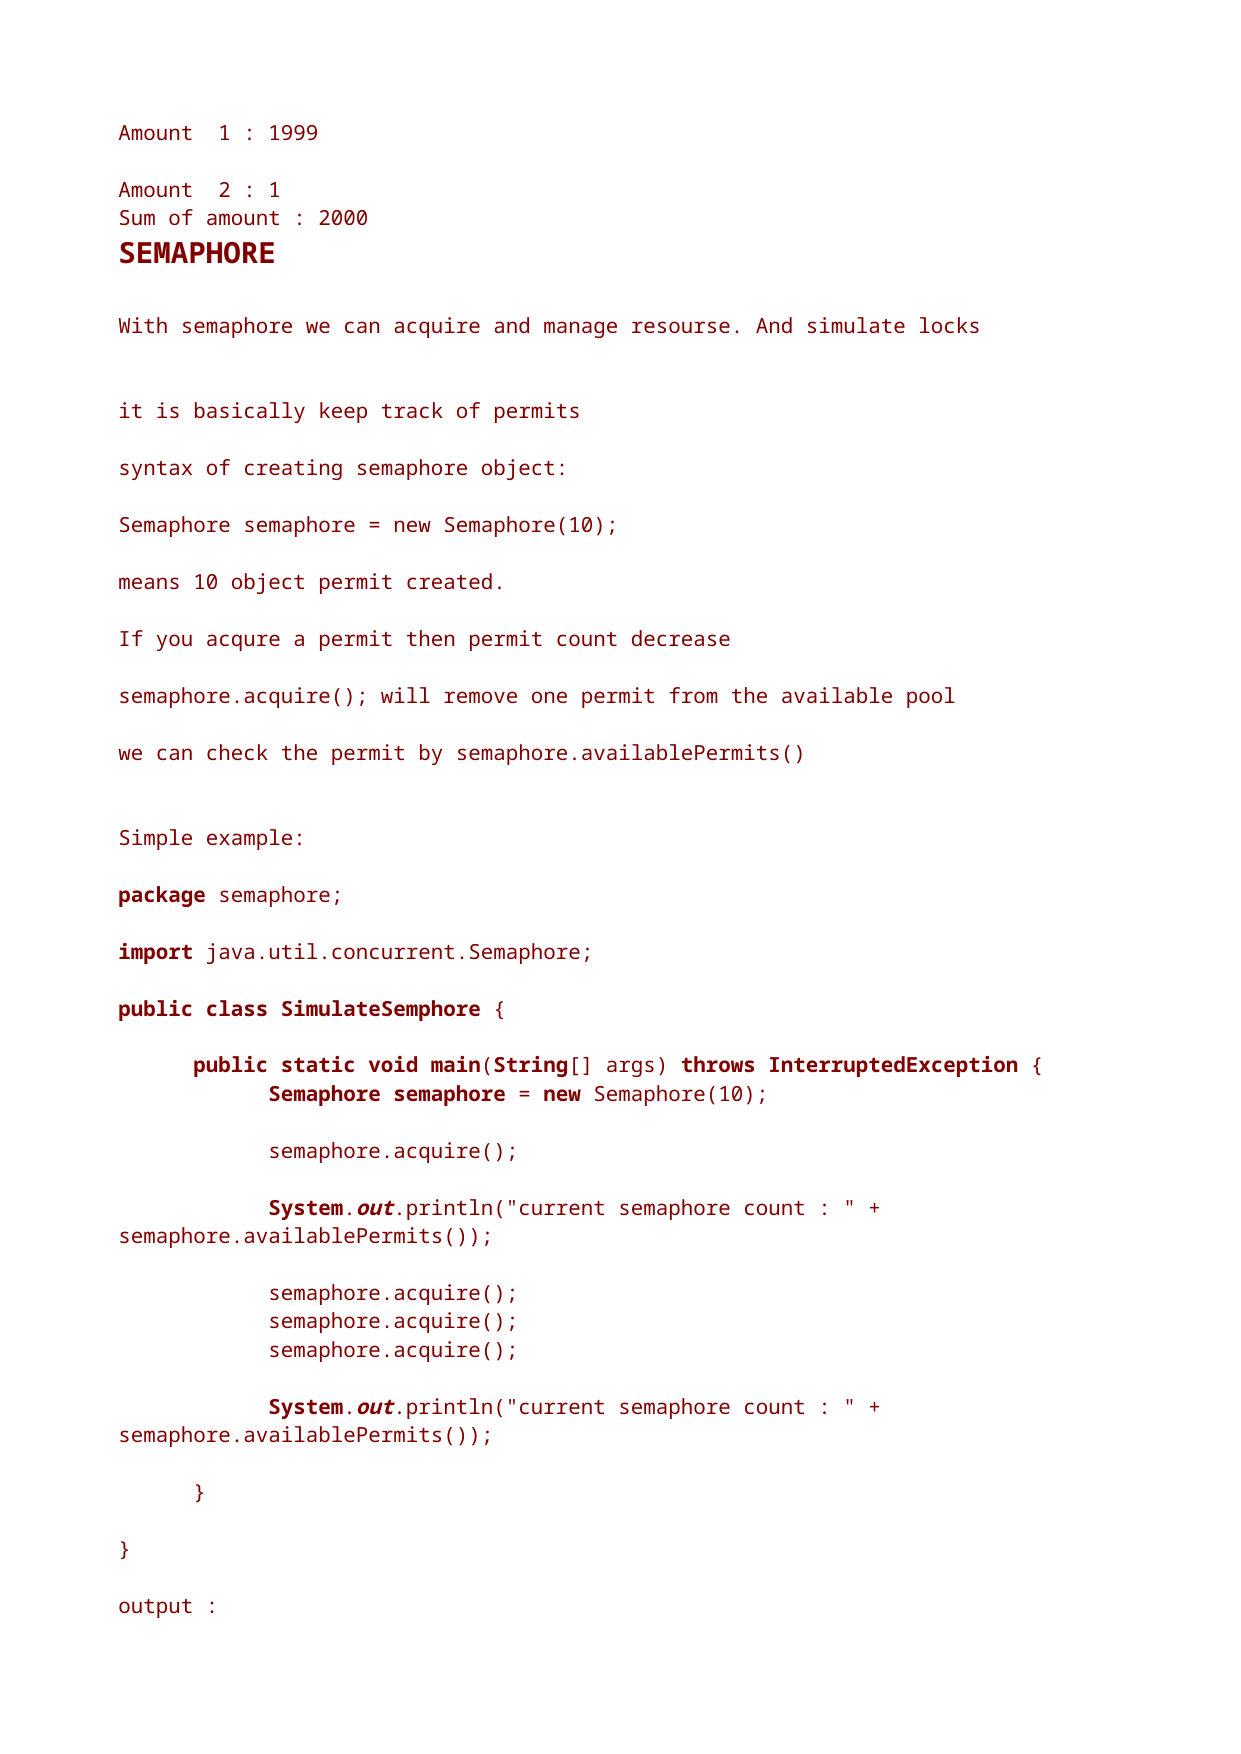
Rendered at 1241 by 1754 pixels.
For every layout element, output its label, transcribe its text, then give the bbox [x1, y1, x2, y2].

text System.out.println("current semaphore count : " + semaphore.availablePermits()); [118, 1392, 1122, 1449]
text Simple example: [118, 823, 1122, 852]
text Amount 1 : 1999 [118, 118, 1122, 147]
text public class SimulateSemphore { [118, 994, 1122, 1022]
text output : [118, 1591, 1122, 1619]
text we can check the permit by semaphore.availablePermits() [118, 738, 1122, 766]
text import java.util.concurrent.Semaphore; [118, 937, 1122, 965]
text Sum of amount : 2000 [118, 203, 1122, 232]
text Semaphore semaphore = new Semaphore(10); [118, 510, 1122, 539]
text Amount 2 : 1 [118, 175, 1122, 203]
text With semaphore we can acquire and manage resourse. And simulate locks [118, 311, 1122, 340]
text SEMAPHORE [118, 232, 1122, 272]
text System.out.println("current semaphore count : " + semaphore.availablePermits()); [118, 1193, 1122, 1250]
text semaphore.acquire(); [118, 1136, 1122, 1164]
text syntax of creating semaphore object: [118, 453, 1122, 482]
text semaphore.acquire(); [118, 1307, 1122, 1335]
text Semaphore semaphore = new Semaphore(10); [118, 1079, 1122, 1107]
text public static void main(String[] args) throws InterruptedException { [118, 1051, 1122, 1079]
text means 10 object permit created. [118, 567, 1122, 596]
text If you acqure a permit then permit count decrease [118, 624, 1122, 652]
text package semaphore; [118, 880, 1122, 908]
text } [118, 1534, 1122, 1562]
text semaphore.acquire(); [118, 1278, 1122, 1307]
text } [118, 1477, 1122, 1506]
text semaphore.acquire(); [118, 1335, 1122, 1363]
text it is basically keep track of permits [118, 397, 1122, 425]
text semaphore.acquire(); will remove one permit from the available pool [118, 681, 1122, 709]
